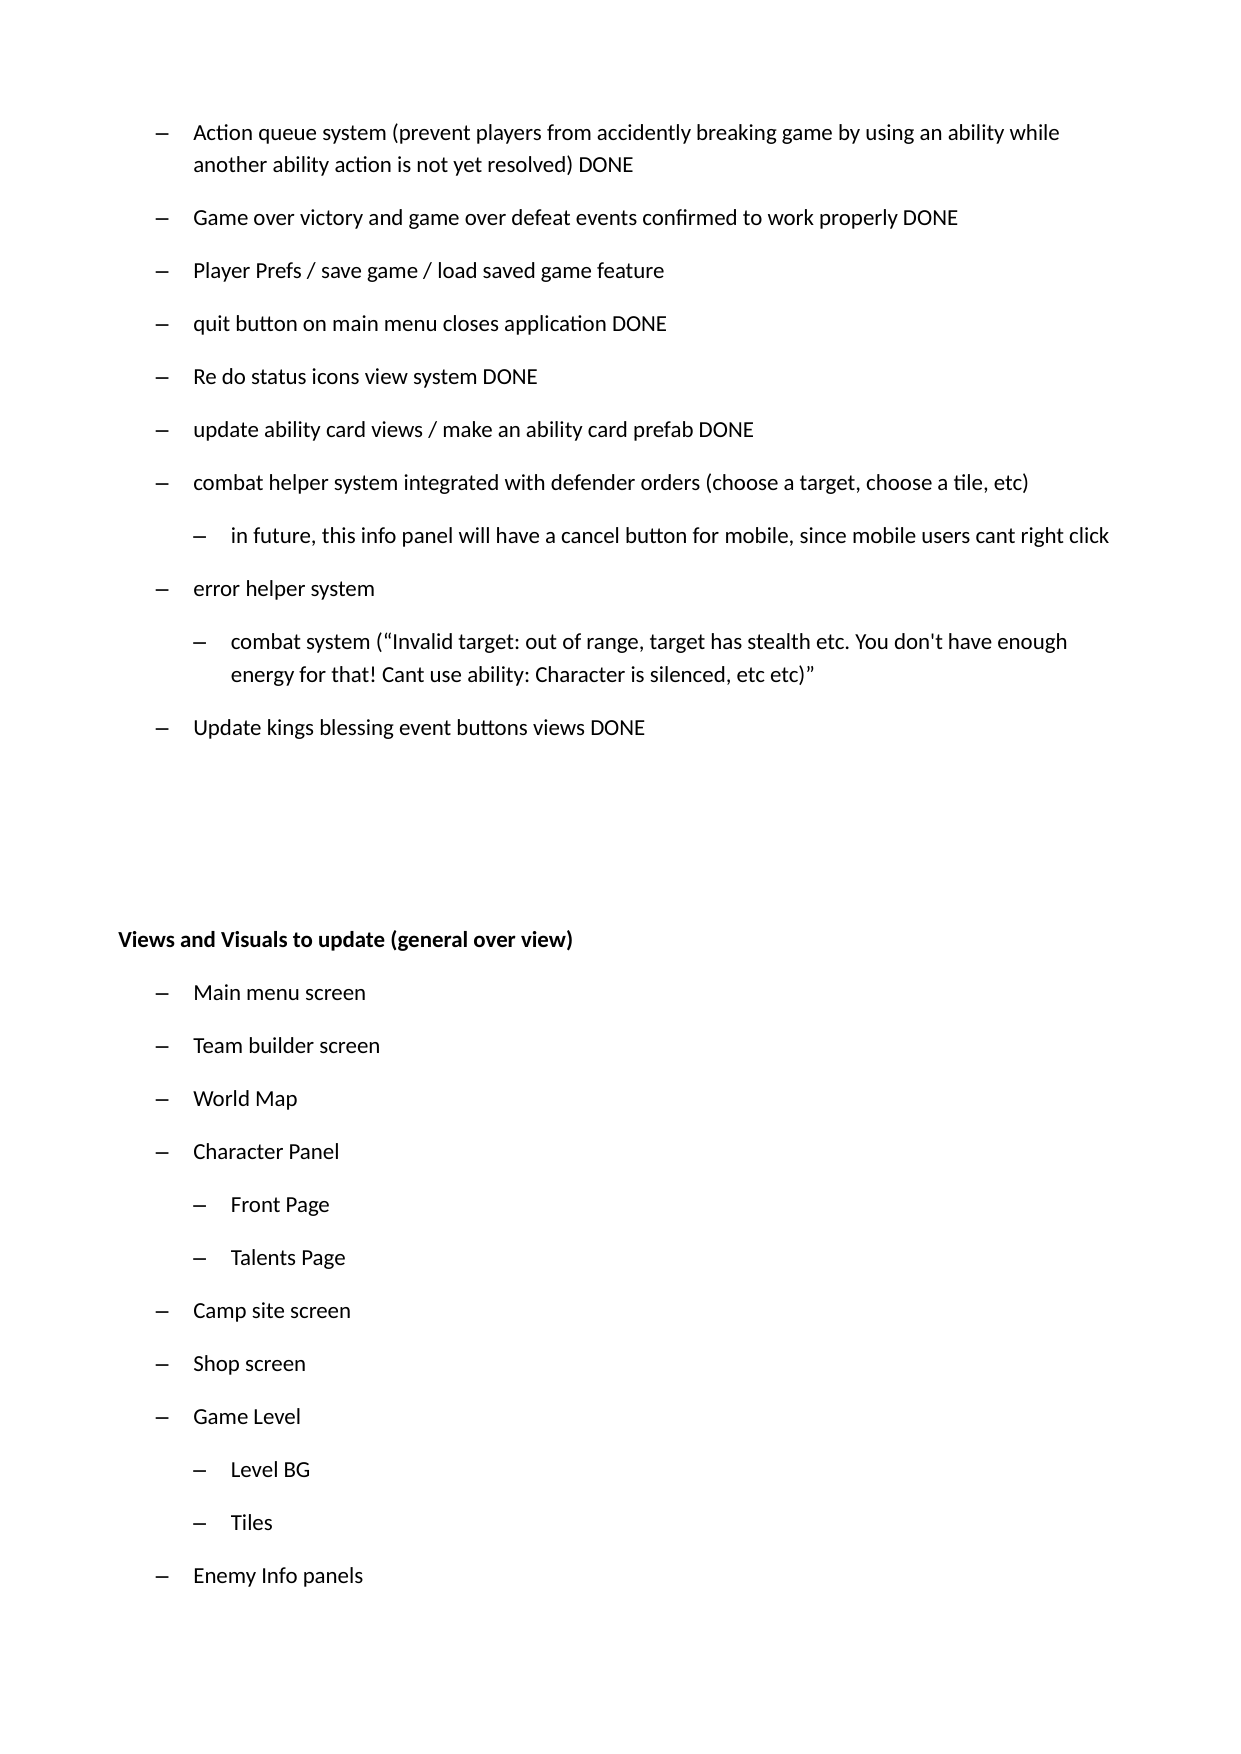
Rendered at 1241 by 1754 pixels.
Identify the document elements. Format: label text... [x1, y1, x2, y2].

text Views and Visuals to update (general over view) [118, 925, 1122, 953]
list Team builder screen [156, 1031, 1122, 1059]
list Shop screen [156, 1349, 1122, 1377]
list Talents Page [193, 1243, 1122, 1271]
list Game Level [156, 1402, 1122, 1430]
list Re do status icons view system DONE [156, 362, 1122, 390]
list combat helper system integrated with defender orders (choose a target, choose a tile, etc) [156, 468, 1122, 496]
list Player Prefs / save game / load saved game feature [156, 256, 1122, 284]
list Game over victory and game over defeat events confirmed to work properly DONE [156, 203, 1122, 231]
list Action queue system (prevent players from accidently breaking game by using an ability while another ability action is not yet resolved) DONE [156, 118, 1122, 178]
list in future, this info panel will have a cancel button for mobile, since mobile users cant right click [193, 521, 1122, 549]
list Enemy Info panels [156, 1561, 1122, 1589]
list Camp site screen [156, 1296, 1122, 1324]
list Character Panel [156, 1137, 1122, 1165]
list Main menu screen [156, 978, 1122, 1006]
list Front Page [193, 1190, 1122, 1218]
list update ability card views / make an ability card prefab DONE [156, 415, 1122, 443]
list error helper system [156, 574, 1122, 602]
list World Map [156, 1084, 1122, 1112]
list quit button on main menu closes application DONE [156, 309, 1122, 337]
list Tiles [193, 1508, 1122, 1536]
list Level BG [193, 1455, 1122, 1483]
list Update kings blessing event buttons views DONE [156, 713, 1122, 741]
list combat system (“Invalid target: out of range, target has stealth etc. You don't have enough energy for that! Cant use ability: Character is silenced, etc etc)” [193, 627, 1122, 688]
